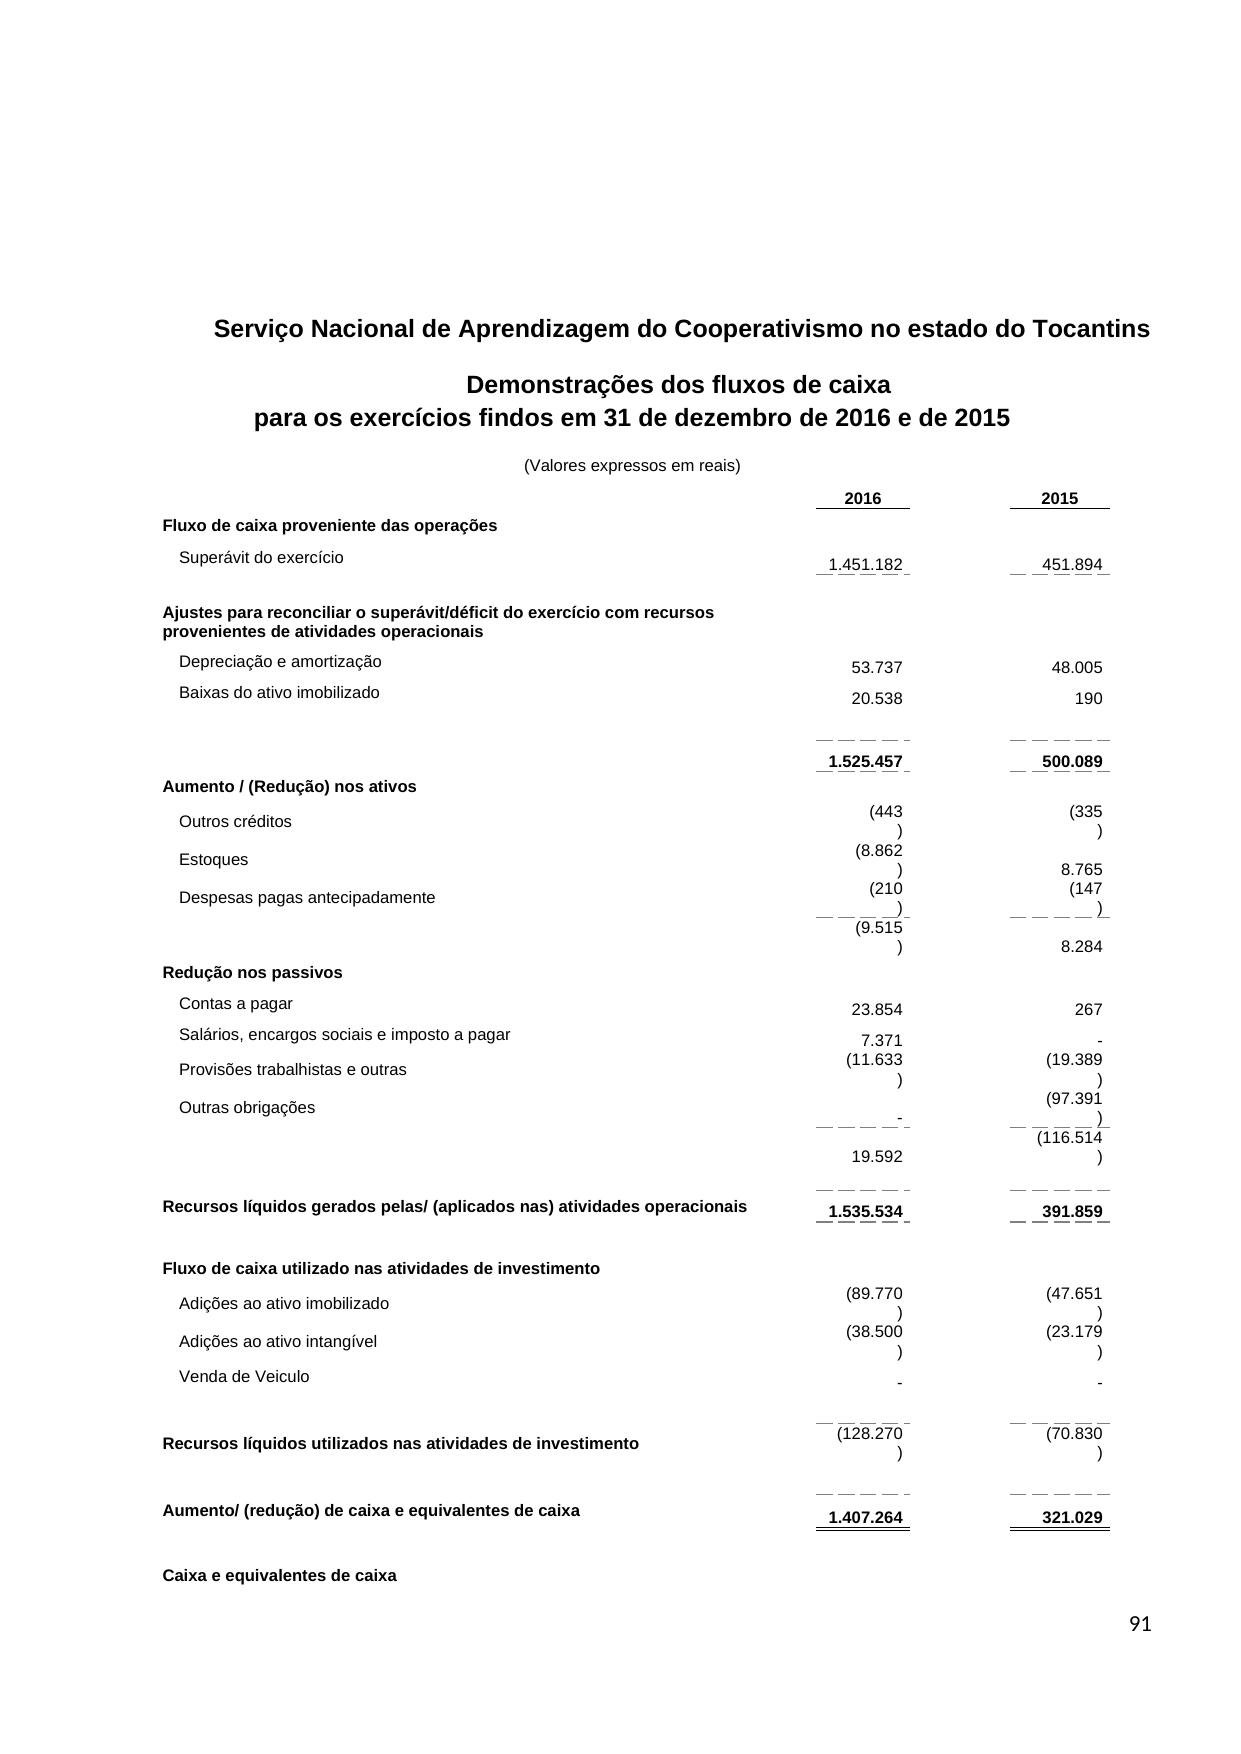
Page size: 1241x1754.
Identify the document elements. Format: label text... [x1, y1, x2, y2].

table_cell [797, 599, 816, 646]
table_cell [816, 1392, 910, 1423]
table_cell [155, 1127, 797, 1166]
table_cell [797, 956, 816, 988]
table_cell 23.854 [816, 988, 910, 1019]
table_cell [1110, 802, 1210, 840]
table_cell [910, 740, 1010, 771]
table_cell [1110, 1423, 1210, 1462]
table_cell [797, 1423, 816, 1462]
table_cell [155, 1221, 797, 1253]
table_cell Depreciação e amortização [155, 646, 797, 677]
table_cell [1110, 343, 1210, 366]
table_cell [1110, 956, 1210, 988]
table_cell [816, 599, 910, 646]
table_cell [910, 1322, 1010, 1361]
table_cell [1110, 1127, 1210, 1166]
table_cell Redução nos passivos [155, 956, 797, 988]
table_cell Adições ao ativo intangível [155, 1322, 797, 1361]
table_cell [816, 956, 910, 988]
table_cell [816, 1559, 910, 1591]
table_cell [797, 1089, 816, 1127]
table_cell [797, 917, 816, 956]
table_cell Demonstrações dos fluxos de caixa [155, 366, 1210, 399]
table_cell - [816, 1089, 910, 1127]
table_cell [1110, 708, 1210, 739]
table_cell (8.862) [816, 840, 910, 879]
table_cell [910, 1527, 1010, 1559]
table_cell [1110, 1559, 1210, 1591]
table_cell [910, 1392, 1010, 1423]
table_cell [797, 432, 816, 456]
table_cell [910, 599, 1010, 646]
table_cell [797, 1050, 816, 1088]
table_cell Fluxo de caixa proveniente das operações [155, 508, 797, 541]
table_cell [797, 1253, 816, 1284]
table_cell Superávit do exercício [155, 541, 797, 574]
table_cell [155, 432, 797, 456]
table_cell [797, 1361, 816, 1392]
table_cell (19.389) [1010, 1050, 1110, 1088]
table_cell [910, 1190, 1010, 1221]
table_cell [1010, 1221, 1110, 1253]
table_cell [910, 1423, 1010, 1462]
table_cell 8.284 [1010, 917, 1110, 956]
table_cell [797, 1127, 816, 1166]
table_cell 19.592 [816, 1127, 910, 1166]
table_cell 190 [1010, 677, 1110, 708]
table_cell [1110, 599, 1210, 646]
table_cell [1010, 343, 1110, 366]
table_cell [1110, 1361, 1210, 1392]
table_cell [797, 988, 816, 1019]
table_cell [1110, 840, 1210, 879]
table_cell (128.270) [816, 1423, 910, 1462]
table_cell (11.633) [816, 1050, 910, 1088]
table_cell [155, 1527, 797, 1559]
table_cell [1110, 508, 1210, 541]
table_cell [910, 1166, 1010, 1190]
table_cell [155, 740, 797, 771]
table_cell [155, 1166, 797, 1190]
table_cell Ajustes para reconciliar o superávit/déficit do exercício com recursos provenientes de atividades operacionais [155, 599, 797, 646]
table_cell [910, 1463, 1010, 1494]
table_cell [910, 1221, 1010, 1253]
table_cell Recursos líquidos utilizados nas atividades de investimento [155, 1423, 797, 1462]
table_cell [1010, 599, 1110, 646]
table_cell [797, 1221, 816, 1253]
table_cell [910, 1284, 1010, 1322]
table_cell (89.770) [816, 1284, 910, 1322]
table_cell [1110, 677, 1210, 708]
table_cell [910, 1127, 1010, 1166]
table_cell Caixa e equivalentes de caixa [155, 1559, 797, 1591]
table_cell 53.737 [816, 646, 910, 677]
table_cell [910, 432, 1010, 456]
table_cell [797, 1494, 816, 1527]
table_cell [797, 1559, 816, 1591]
table_cell [1110, 541, 1210, 574]
table_cell [797, 708, 816, 739]
table_cell [910, 802, 1010, 840]
table_cell [1110, 1463, 1210, 1494]
table_cell [797, 343, 816, 366]
table_cell (116.514) [1010, 1127, 1110, 1166]
table_cell [1110, 1221, 1210, 1253]
table_cell (38.500) [816, 1322, 910, 1361]
table_cell 20.538 [816, 677, 910, 708]
table_cell [1010, 432, 1110, 456]
table_cell 2016 [816, 475, 910, 508]
table_cell (97.391) [1010, 1089, 1110, 1127]
table_cell Fluxo de caixa utilizado nas atividades de investimento [155, 1253, 797, 1284]
table_cell [797, 840, 816, 879]
table_cell 267 [1010, 988, 1110, 1019]
table_cell [797, 677, 816, 708]
table_cell [155, 708, 797, 739]
table_cell [1110, 1166, 1210, 1190]
table_cell [797, 771, 816, 802]
table_cell [816, 432, 910, 456]
table_cell [1110, 771, 1210, 802]
table_cell [910, 1089, 1010, 1127]
table_cell [910, 917, 1010, 956]
table_cell [155, 1392, 797, 1423]
table_cell [816, 708, 910, 739]
table_cell Salários, encargos sociais e imposto a pagar [155, 1019, 797, 1050]
table_cell [816, 771, 910, 802]
table_cell [1110, 740, 1210, 771]
table_cell [1110, 1190, 1210, 1221]
table_cell [816, 1221, 910, 1253]
table_cell [910, 708, 1010, 739]
table_cell (335) [1010, 802, 1110, 840]
table_cell - [816, 1361, 910, 1392]
table_cell (9.515) [816, 917, 910, 956]
table_cell [910, 574, 1010, 599]
table_cell [155, 1463, 797, 1494]
table_cell Recursos líquidos gerados pelas/ (aplicados nas) atividades operacionais [155, 1190, 797, 1221]
table_cell Baixas do ativo imobilizado [155, 677, 797, 708]
table_cell [797, 646, 816, 677]
table_cell [1010, 771, 1110, 802]
table_cell [1010, 1392, 1110, 1423]
table_cell (147) [1010, 879, 1110, 917]
table_cell Outros créditos [155, 802, 797, 840]
table_cell [910, 771, 1010, 802]
table_cell 500.089 [1010, 740, 1110, 771]
table_cell para os exercícios findos em 31 de dezembro de 2016 e de 2015 [155, 399, 1110, 432]
table_cell [797, 1463, 816, 1494]
table_cell [910, 1494, 1010, 1527]
table_cell 48.005 [1010, 646, 1110, 677]
table_cell [1010, 956, 1110, 988]
table_cell Contas a pagar [155, 988, 797, 1019]
table_cell [1110, 1392, 1210, 1423]
table_cell [1010, 1253, 1110, 1284]
table_cell [816, 1253, 910, 1284]
table_cell [910, 1050, 1010, 1088]
table_cell [1010, 1166, 1110, 1190]
table_cell [797, 574, 816, 599]
table_cell [910, 956, 1010, 988]
table_cell (Valores expressos em reais) [155, 456, 1110, 475]
table_cell [1110, 1050, 1210, 1088]
table_cell 1.451.182 [816, 541, 910, 574]
table_cell (210) [816, 879, 910, 917]
table_cell Outras obrigações [155, 1089, 797, 1127]
table_cell 321.029 [1010, 1494, 1110, 1527]
table_cell (70.830) [1010, 1423, 1110, 1462]
table_cell [155, 475, 797, 508]
table_cell [797, 475, 816, 508]
table_cell - [1010, 1019, 1110, 1050]
table_cell [797, 1322, 816, 1361]
table_cell [155, 343, 797, 366]
table_cell [155, 917, 797, 956]
table_cell [1110, 574, 1210, 599]
table_cell 1.535.534 [816, 1190, 910, 1221]
table_cell [797, 740, 816, 771]
table_cell Aumento / (Redução) nos ativos [155, 771, 797, 802]
table_cell [816, 1463, 910, 1494]
table_cell [910, 1559, 1010, 1591]
table_cell [910, 988, 1010, 1019]
table_cell [816, 343, 910, 366]
table_cell [1110, 1322, 1210, 1361]
table_cell [1110, 879, 1210, 917]
table_cell [797, 879, 816, 917]
table_cell [910, 1253, 1010, 1284]
table_cell [1010, 574, 1110, 599]
table_cell [155, 574, 797, 599]
table_cell (443) [816, 802, 910, 840]
table_cell [910, 677, 1010, 708]
table_cell [1010, 1531, 1110, 1559]
table_cell [910, 343, 1010, 366]
table_cell [910, 541, 1010, 574]
table_cell [797, 1527, 816, 1559]
table_cell - [1010, 1361, 1110, 1392]
table_cell [816, 1166, 910, 1190]
table_cell [816, 509, 910, 541]
table_cell [797, 1284, 816, 1322]
table_cell [1110, 1494, 1210, 1527]
table_cell Venda de Veiculo [155, 1361, 797, 1392]
table_cell Adições ao ativo imobilizado [155, 1284, 797, 1322]
table_cell [1110, 475, 1210, 508]
table_cell 1.407.264 [816, 1494, 910, 1527]
table_cell Estoques [155, 840, 797, 879]
table_cell [1110, 988, 1210, 1019]
table_cell [910, 475, 1010, 508]
table_cell [797, 1019, 816, 1050]
table_cell [910, 508, 1010, 541]
table_cell [1010, 1463, 1110, 1494]
table_cell (23.179) [1010, 1322, 1110, 1361]
table_cell [797, 1166, 816, 1190]
table_cell [910, 1361, 1010, 1392]
table_cell Aumento/ (redução) de caixa e equivalentes de caixa [155, 1494, 797, 1527]
table_cell [1110, 1253, 1210, 1284]
table_cell [1010, 708, 1110, 739]
table_cell [910, 879, 1010, 917]
table_cell [1110, 1019, 1210, 1050]
table_cell [1110, 646, 1210, 677]
table_cell 2015 [1010, 475, 1110, 508]
table_cell 451.894 [1010, 541, 1110, 574]
table_cell [816, 1531, 910, 1559]
table_cell 7.371 [816, 1019, 910, 1050]
table_cell [797, 1190, 816, 1221]
table_cell [1110, 399, 1210, 432]
table_cell 1.525.457 [816, 740, 910, 771]
table_cell [797, 508, 816, 541]
table_cell [1110, 917, 1210, 956]
table_cell 8.765 [1010, 840, 1110, 879]
table_cell [1010, 509, 1110, 541]
table_cell (47.651) [1010, 1284, 1110, 1322]
table_cell [1110, 1284, 1210, 1322]
table_cell Provisões trabalhistas e outras [155, 1050, 797, 1088]
table_cell [1010, 1559, 1110, 1591]
table_cell [910, 646, 1010, 677]
table_cell [1110, 1527, 1210, 1559]
table_cell [1110, 456, 1210, 475]
table_cell 391.859 [1010, 1190, 1110, 1221]
table_cell [910, 1019, 1010, 1050]
table_header Serviço Nacional de Aprendizagem do Cooperativismo no estado do Tocantins [155, 314, 1210, 342]
table_cell [816, 574, 910, 599]
table_cell [1110, 1089, 1210, 1127]
table_cell [797, 802, 816, 840]
table_cell [797, 541, 816, 574]
table_cell Despesas pagas antecipadamente [155, 879, 797, 917]
table_cell [797, 1392, 816, 1423]
table_cell [1110, 432, 1210, 456]
table_cell [910, 840, 1010, 879]
